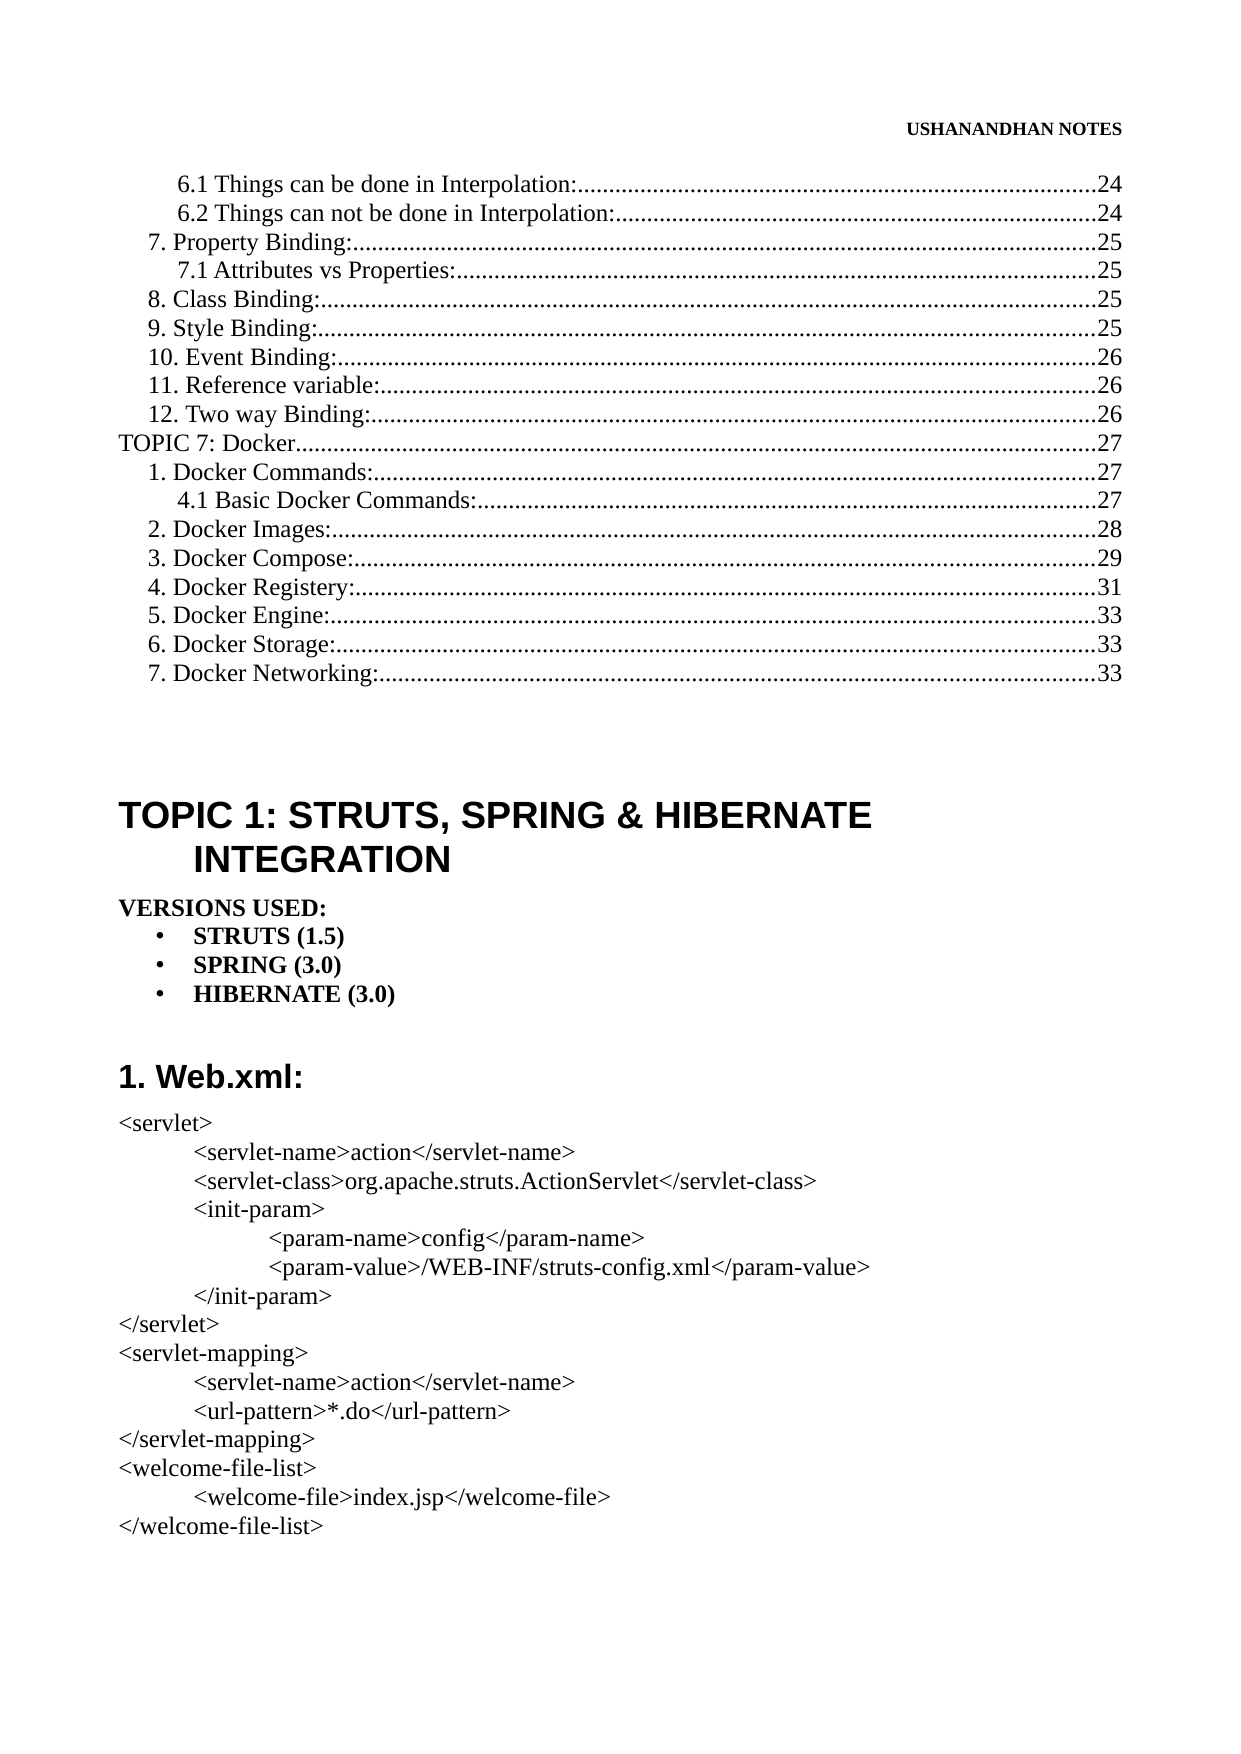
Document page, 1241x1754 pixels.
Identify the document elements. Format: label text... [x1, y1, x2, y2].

text <url-pattern>*.do</url-pattern> [118, 1396, 1122, 1424]
text 7. Property Binding: 25 [148, 227, 1122, 255]
text 7.1 Attributes vs Properties: 25 [177, 255, 1122, 284]
text 9. Style Binding: 25 [148, 313, 1122, 342]
subtitle TOPIC 1: STRUTS, SPRING & HIBERNATE INTEGRATION [118, 793, 1122, 880]
text <init-param> [118, 1194, 1122, 1223]
text <servlet-mapping> [118, 1338, 1122, 1367]
text <servlet-name>action</servlet-name> [118, 1137, 1122, 1166]
text 2. Docker Images: 28 [148, 514, 1122, 543]
text 6.2 Things can not be done in Interpolation: 24 [177, 198, 1122, 227]
text </servlet> [118, 1309, 1122, 1338]
text TOPIC 7: Docker 27 [118, 428, 1122, 457]
list SPRING (3.0) [156, 950, 1122, 979]
text VERSIONS USED: [118, 893, 1122, 921]
text </init-param> [118, 1281, 1122, 1309]
text <servlet-name>action</servlet-name> [118, 1367, 1122, 1396]
text 3. Docker Compose: 29 [148, 543, 1122, 572]
text 12. Two way Binding: 26 [148, 399, 1122, 428]
list STRUTS (1.5) [156, 921, 1122, 950]
text <servlet-class>org.apache.struts.ActionServlet</servlet-class> [118, 1166, 1122, 1194]
text 4. Docker Registery: 31 [148, 572, 1122, 600]
text </welcome-file-list> [118, 1511, 1122, 1539]
text <welcome-file-list> [118, 1453, 1122, 1482]
text 11. Reference variable: 26 [148, 370, 1122, 399]
text </servlet-mapping> [118, 1424, 1122, 1453]
text <welcome-file>index.jsp</welcome-file> [118, 1482, 1122, 1511]
text <servlet> [118, 1108, 1122, 1137]
list HIBERNATE (3.0) [156, 979, 1122, 1008]
text 5. Docker Engine: 33 [148, 600, 1122, 629]
text 7. Docker Networking: 33 [148, 658, 1122, 687]
text 10. Event Binding: 26 [148, 342, 1122, 370]
text <param-name>config</param-name> [118, 1223, 1122, 1252]
text 6. Docker Storage: 33 [148, 629, 1122, 658]
text 4.1 Basic Docker Commands: 27 [177, 485, 1122, 514]
text <param-value>/WEB-INF/struts-config.xml</param-value> [118, 1252, 1122, 1281]
subtitle 1. Web.xml: [118, 1057, 1122, 1096]
text 8. Class Binding: 25 [148, 284, 1122, 313]
text 1. Docker Commands: 27 [148, 457, 1122, 485]
text 6.1 Things can be done in Interpolation: 24 [177, 169, 1122, 198]
